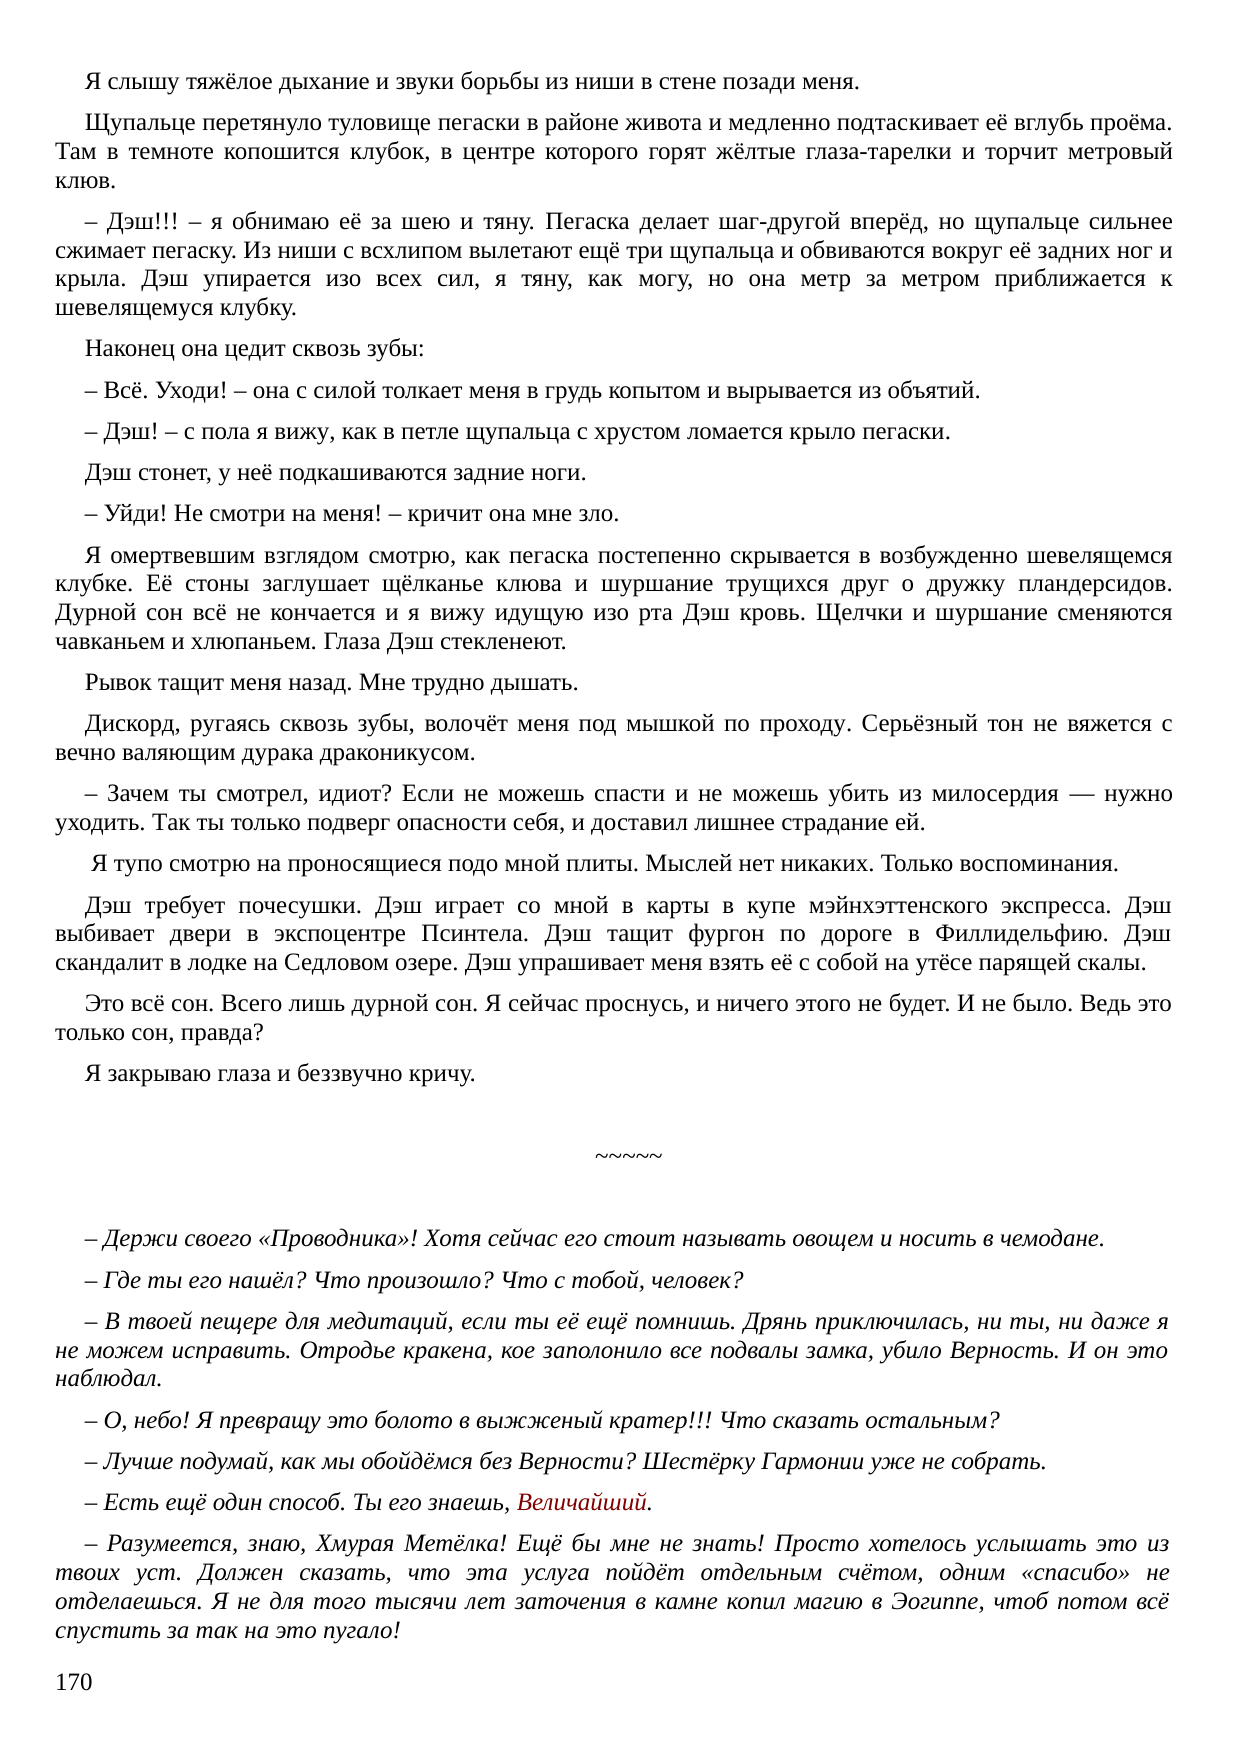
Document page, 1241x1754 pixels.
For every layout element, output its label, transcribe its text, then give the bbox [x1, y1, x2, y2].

text – Зачем ты смотрел, идиот? Если не можешь спасти и не можешь убить из милосердия — нужно уходить. Так ты только подверг опасности себя, и доставил лишнее страдание ей. [55, 778, 1173, 836]
text Я слышу тяжёлое дыхание и звуки борьбы из ниши в стене позади меня. [55, 66, 1173, 95]
text Дэш стонет, у неё подкашиваются задние ноги. [55, 457, 1173, 486]
text Я тупо смотрю на проносящиеся подо мной плиты. Мыслей нет никаких. Только воспоминания. [55, 848, 1173, 877]
text – О, небо! Я превращу это болото в выжженый кратер!!! Что сказать остальным? [55, 1405, 1173, 1433]
text – Разумеется, знаю, Хмурая Метёлка! Ещё бы мне не знать! Просто хотелось услышать это из твоих уст. Должен сказать, что эта услуга пойдёт отдельным счётом, одним «спасибо» не отделаешься. Я не для того тысячи лет заточения в камне копил магию в Эогиппе, чтоб потом всё спустить за так на это пугало! [55, 1528, 1173, 1643]
text – Дэш!!! – я обнимаю её за шею и тяну. Пегаска делает шаг-другой вперёд, но щупальце сильнее сжимает пегаску. Из ниши с всхлипом вылетают ещё три щупальца и обвиваются вокруг её задних ног и крыла. Дэш упирается изо всех сил, я тяну, как могу, но она метр за метром приближается к шевелящемуся клубку. [55, 206, 1173, 321]
text Дискорд, ругаясь сквозь зубы, волочёт меня под мышкой по проходу. Серьёзный тон не вяжется с вечно валяющим дурака драконикусом. [55, 708, 1173, 766]
text ~~~~~ [55, 1141, 1173, 1170]
text Я закрываю глаза и беззвучно кричу. [55, 1058, 1173, 1087]
text Рывок тащит меня назад. Мне трудно дышать. [55, 667, 1173, 696]
text Это всё сон. Всего лишь дурной сон. Я сейчас проснусь, и ничего этого не будет. И не было. Ведь это только сон, правда? [55, 988, 1173, 1046]
text – Где ты его нашёл? Что произошло? Что с тобой, человек? [55, 1265, 1173, 1293]
text Щупальце перетянуло туловище пегаски в районе живота и медленно подтаскивает её вглубь проёма. Там в темноте копошится клубок, в центре которого горят жёлтые глаза-тарелки и торчит метровый клюв. [55, 107, 1173, 193]
text – Уйди! Не смотри на меня! – кричит она мне зло. [55, 498, 1173, 527]
text Дэш требует почесушки. Дэш играет со мной в карты в купе мэйнхэттенского экспресса. Дэш выбивает двери в экспоцентре Псинтела. Дэш тащит фургон по дороге в Филлидельфию. Дэш скандалит в лодке на Седловом озере. Дэш упрашивает меня взять её с собой на утёсе парящей скалы. [55, 890, 1173, 976]
text – Есть ещё один способ. Ты его знаешь, Величайший. [55, 1487, 1173, 1516]
text – Всё. Уходи! – она с силой толкает меня в грудь копытом и вырывается из объятий. [55, 375, 1173, 403]
text – Дэш! – с пола я вижу, как в петле щупальца с хрустом ломается крыло пегаски. [55, 416, 1173, 445]
text – Лучше подумай, как мы обойдёмся без Верности? Шестёрку Гармонии уже не собрать. [55, 1446, 1173, 1475]
text Наконец она цедит сквозь зубы: [55, 333, 1173, 362]
text – В твоей пещере для медитаций, если ты её ещё помнишь. Дрянь приключилась, ни ты, ни даже я не можем исправить. Отродье кракена, кое заполонило все подвалы замка, убило Верность. И он это наблюдал. [55, 1306, 1173, 1392]
text – Держи своего «Проводника»! Хотя сейчас его стоит называть овощем и носить в чемодане. [55, 1223, 1173, 1252]
text Я омертвевшим взглядом смотрю, как пегаска постепенно скрывается в возбужденно шевелящемся клубке. Её стоны заглушает щёлканье клюва и шуршание трущихся друг о дружку пландерсидов. Дурной сон всё не кончается и я вижу идущую изо рта Дэш кровь. Щелчки и шуршание сменяются чавканьем и хлюпаньем. Глаза Дэш стекленеют. [55, 540, 1173, 655]
